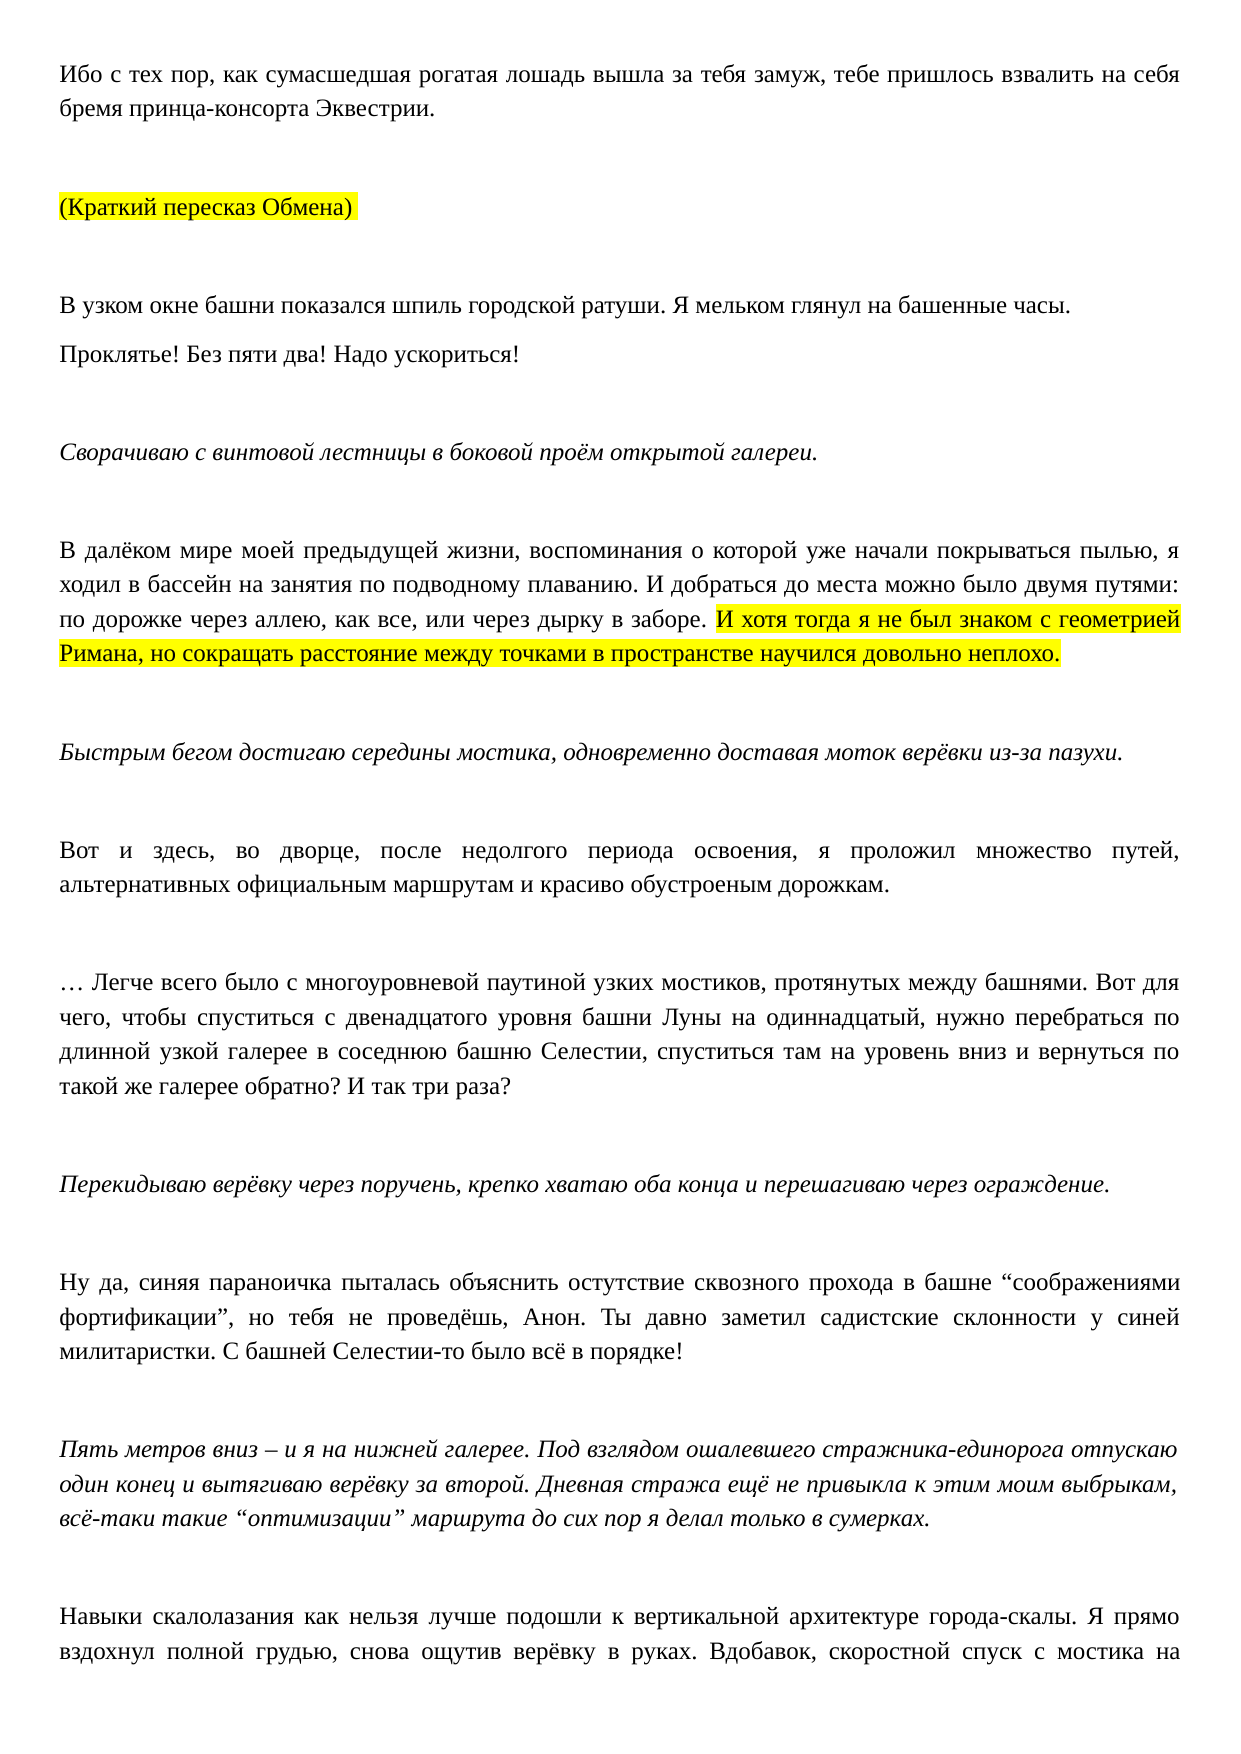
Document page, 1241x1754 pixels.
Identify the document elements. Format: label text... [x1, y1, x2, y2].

text Пять метров вниз – и я на нижней галерее. Под взглядом ошалевшего стражника-единорога отпускаю один конец и вытягиваю верёвку за второй. Дневная стража ещё не привыкла к этим моим выбрыкам, всё-таки такие “оптимизации” маршрута до сих пор я делал только в сумерках. [59, 1434, 1181, 1532]
text Быстрым бегом достигаю середины мостика, одновременно доставая моток верёвки из-за пазухи. [59, 737, 1181, 765]
text Вот и здесь, во дворце, после недолгого периода освоения, я проложил множество путей, альтернативных официальным маршрутам и красиво обустроеным дорожкам. [59, 835, 1181, 898]
text Перекидываю верёвку через поручень, крепко хватаю оба конца и перешагиваю через ограждение. [59, 1169, 1181, 1198]
text Навыки скалолазания как нельзя лучше подошли к вертикальной архитектуре города-скалы. Я прямо вздохнул полной грудью, снова ощутив верёвку в руках. Вдобавок, скоростной спуск с мостика на [59, 1601, 1181, 1664]
text В далёком мире моей предыдущей жизни, воспоминания о которой уже начали покрываться пылью, я ходил в бассейн на занятия по подводному плаванию. И добраться до места можно было двумя путями: по дорожке через аллею, как все, или через дырку в заборе. И хотя тогда я не был знаком с геометрией Римана, но сокращать расстояние между точками в пространстве научился довольно неплохо. [59, 535, 1181, 667]
text В узком окне башни показался шпиль городской ратуши. Я мельком глянул на башенные часы. [59, 290, 1181, 318]
text Ну да, синяя параноичка пыталась объяснить остутствие сквозного прохода в башне “соображениями фортификации”, но тебя не проведёшь, Анон. Ты давно заметил садистские склонности у синей милитаристки. С башней Селестии-то было всё в порядке! [59, 1267, 1181, 1365]
text (Краткий пересказ Обмена) [59, 192, 1181, 220]
text Сворачиваю с винтовой лестницы в боковой проём открытой галереи. [59, 437, 1181, 466]
text Ибо с тех пор, как сумасшедшая рогатая лошадь вышла за тебя замуж, тебе пришлось взвалить на себя бремя принца-консорта Эквестрии. [59, 59, 1181, 122]
text Проклятье! Без пяти два! Надо ускориться! [59, 339, 1181, 368]
text … Легче всего было с многоуровневой паутиной узких мостиков, протянутых между башнями. Вот для чего, чтобы спуститься с двенадцатого уровня башни Луны на одиннадцатый, нужно перебраться по длинной узкой галерее в соседнюю башню Селестии, спуститься там на уровень вниз и вернуться по такой же галерее обратно? И так три раза? [59, 967, 1181, 1099]
